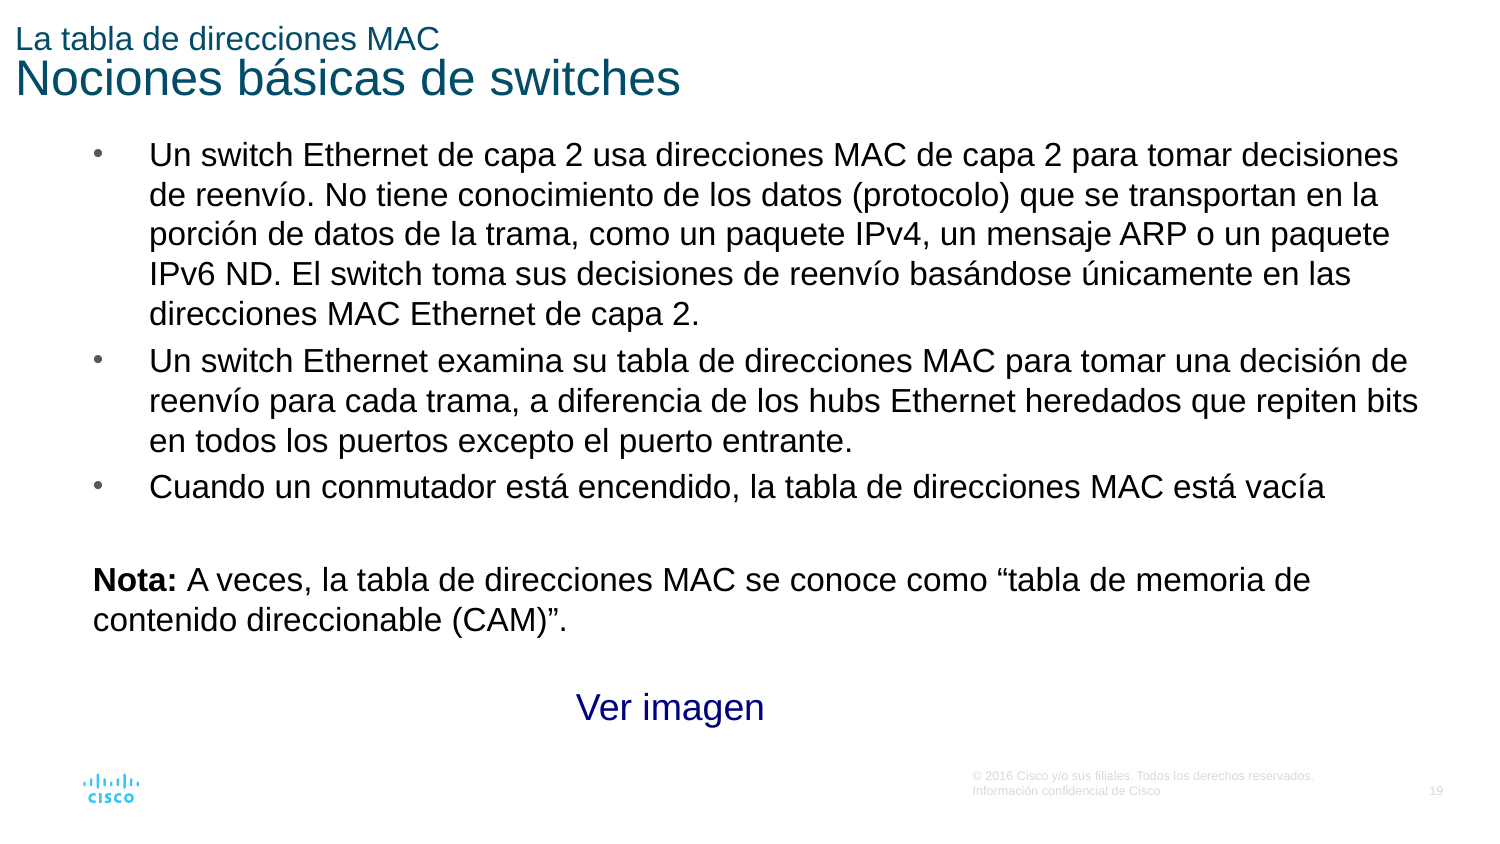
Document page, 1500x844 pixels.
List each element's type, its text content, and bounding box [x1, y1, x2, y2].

list Un switch Ethernet de capa 2 usa direcciones MAC de capa 2 para tomar decisiones de reenvío. No tiene conocimiento de los datos (protocolo) que se transportan en la porción de datos de la trama, como un paquete IPv4, un mensaje ARP o un paquete IPv6 ND. El switch toma sus decisiones de reenvío basándose únicamente en las direcciones MAC Ethernet de capa 2. Un switch Ethernet examina su tabla de direcciones MAC para tomar una decisión de reenvío para cada trama, a diferencia de los hubs Ethernet heredados que repiten bits en todos los puertos excepto el puerto entrante. Cuando un conmutador está encendido, la tabla de direcciones MAC está vacía Nota: A veces, la tabla de direcciones MAC se conoce como “tabla de memoria de contenido direccionable (CAM)”. [77, 125, 1437, 650]
text_box Ver imagen [561, 679, 945, 754]
title La tabla de direcciones MAC Nociones básicas de switches [0, 5, 1369, 126]
